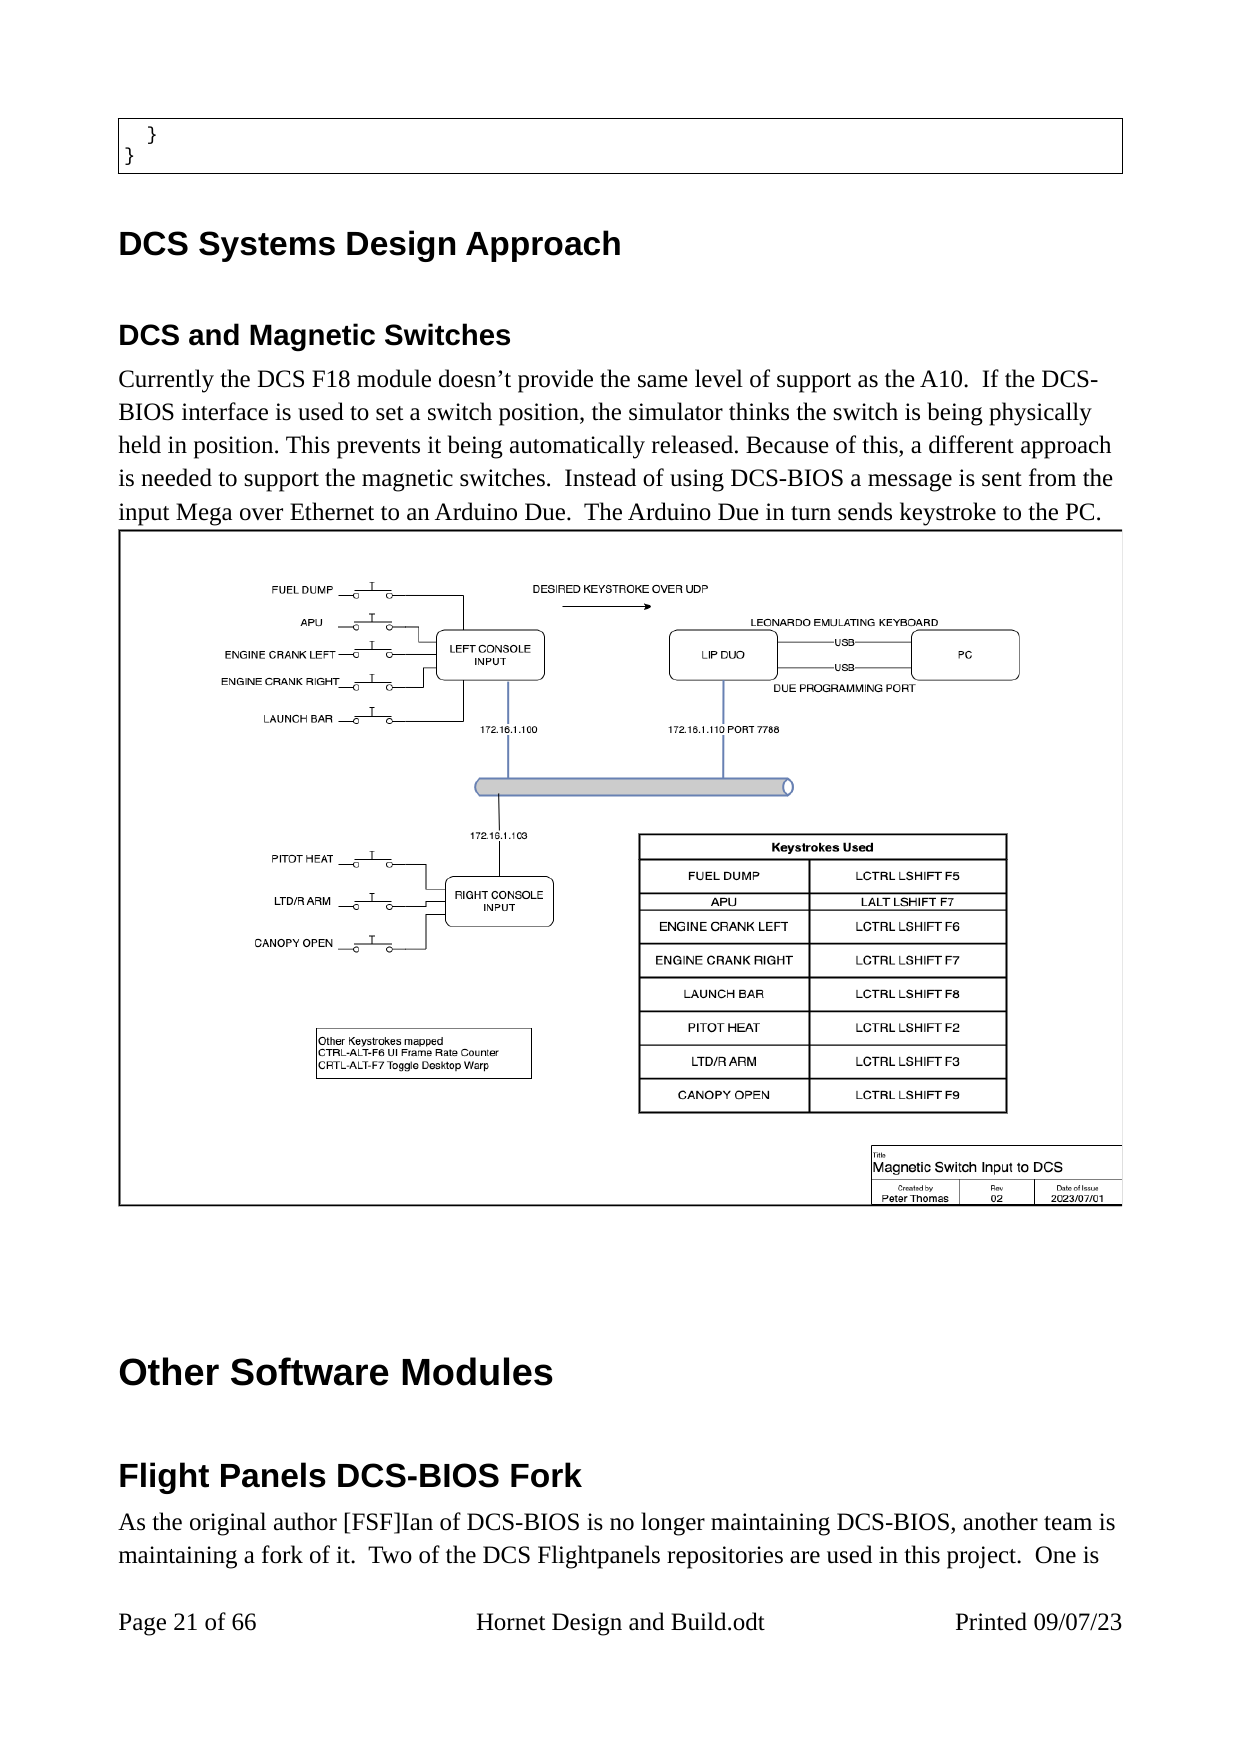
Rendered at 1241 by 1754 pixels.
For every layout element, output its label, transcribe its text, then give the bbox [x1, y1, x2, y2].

subtitle Flight Panels DCS-BIOS Fork [118, 1456, 1122, 1494]
subtitle Other Software Modules [118, 1350, 1122, 1394]
subtitle DCS Systems Design Approach [118, 224, 1122, 262]
table_header } } [119, 119, 1122, 173]
picture [118, 529, 1123, 1259]
text Currently the DCS F18 module doesn’t provide the same level of support as the A10. If the DCS-BIOS interface is used to set a switch position, the simulator thinks the switch is being physically held in position. This prevents it being automatically released. Because of this, a different approach is needed to support the magnetic switches. Instead of using DCS-BIOS a message is sent from the input Mega over Ethernet to an Arduino Due. The Arduino Due in turn sends keystroke to the PC. [118, 364, 1122, 525]
text As the original author [FSF]Ian of DCS-BIOS is no longer maintaining DCS-BIOS, another team is maintaining a fork of it. Two of the DCS Flightpanels repositories are used in this project. One is [118, 1507, 1122, 1569]
subtitle DCS and Magnetic Switches [118, 318, 1122, 352]
